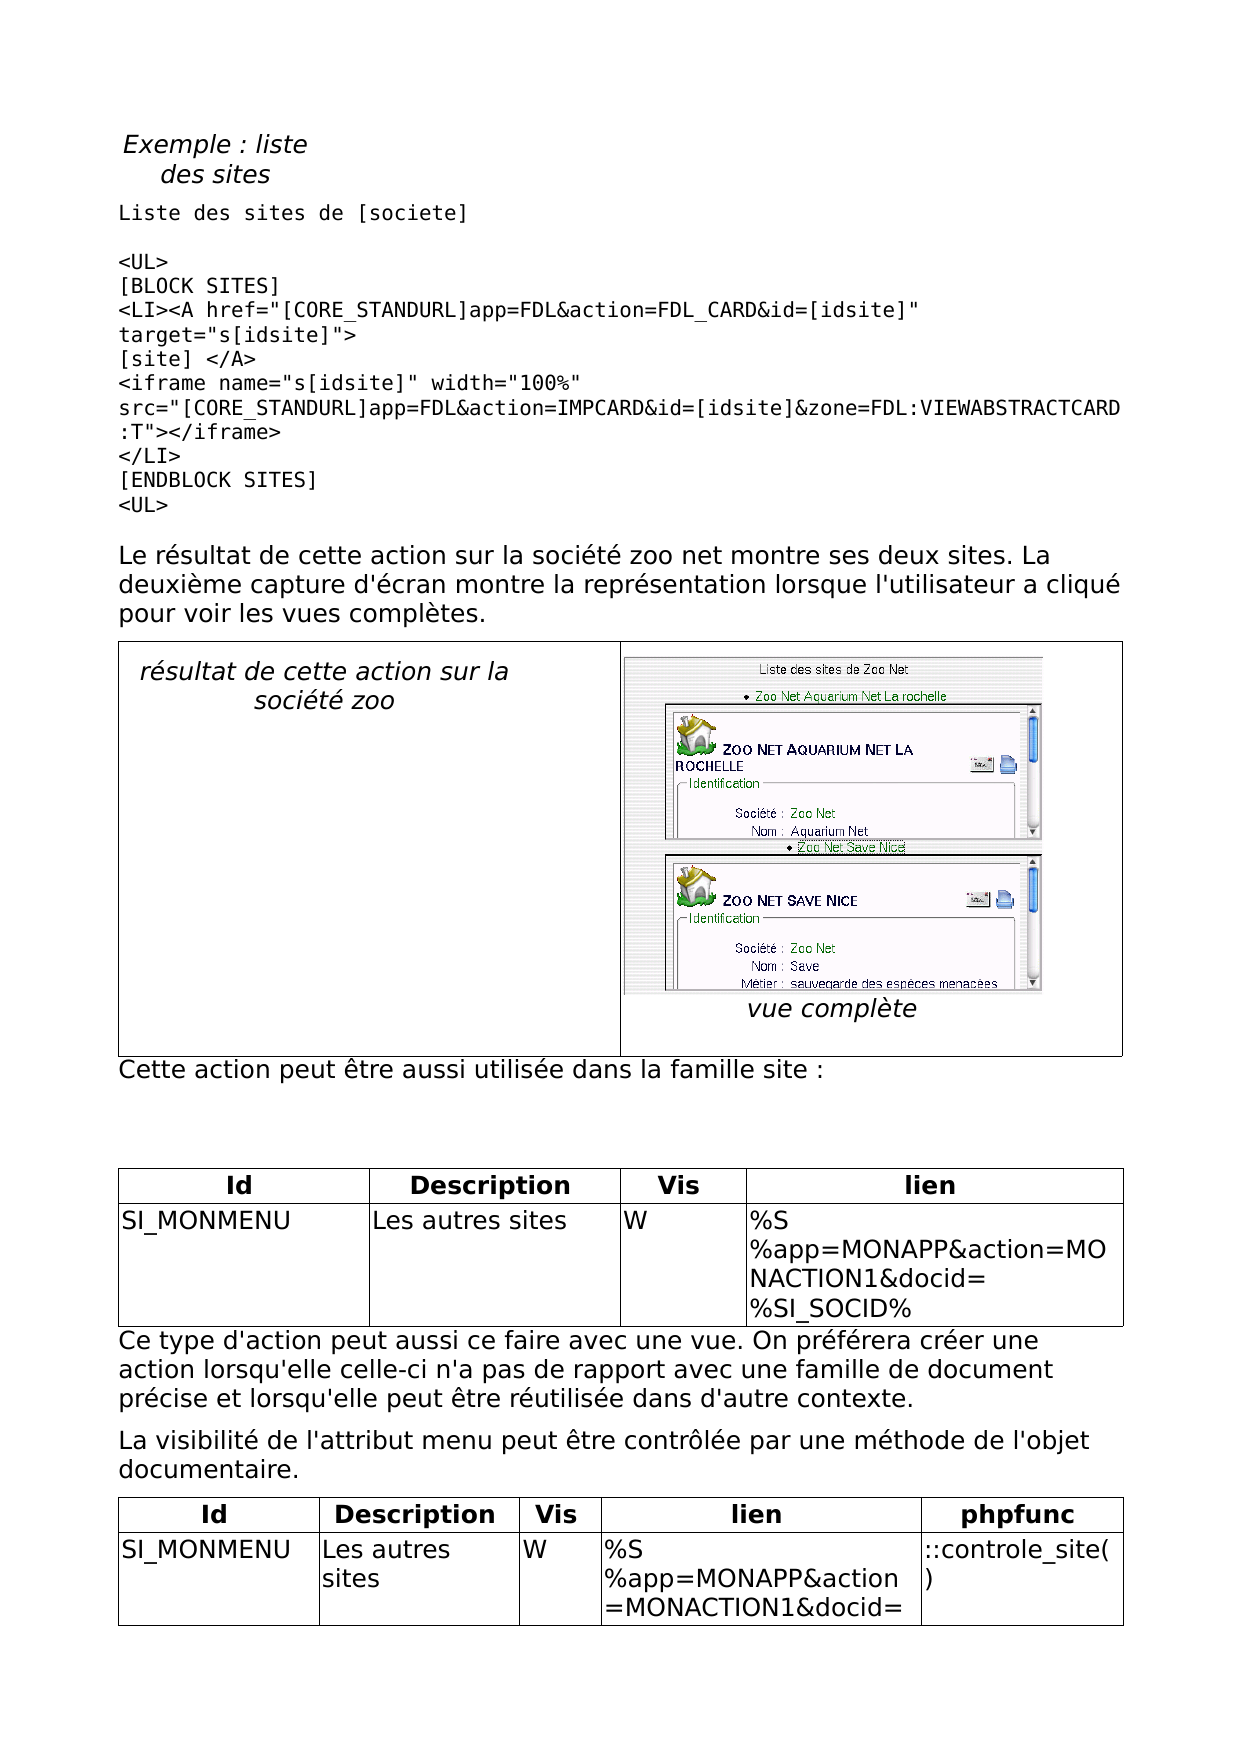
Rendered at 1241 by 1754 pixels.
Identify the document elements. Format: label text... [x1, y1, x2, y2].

table_header phpfunc [922, 1498, 1123, 1532]
picture [622, 656, 1044, 995]
text La visibilité de l'attribut menu peut être contrôlée par une méthode de l'objet documentaire. [118, 1426, 1122, 1484]
table_cell ::controle_site() [922, 1533, 1123, 1625]
table_header Description [320, 1498, 519, 1532]
table_header lien [747, 1169, 1123, 1203]
table_header [621, 642, 1122, 1056]
table_header Vis [520, 1498, 601, 1532]
table_cell SI_MONMENU [119, 1204, 369, 1326]
text Ce type d'action peut aussi ce faire avec une vue. On préférera créer une action lorsqu'elle celle-ci n'a pas de rapport avec une famille de document précise et lorsqu'elle peut être réutilisée dans d'autre contexte. [118, 1327, 1122, 1413]
table_cell Les autres sites [370, 1204, 620, 1326]
table_cell %S%app=MONAPP&action=MONACTION1&docid= [602, 1533, 921, 1625]
text Exemple : liste des sites [118, 131, 315, 189]
table_cell W [621, 1204, 746, 1326]
text Liste des sites de [societe] <UL> [BLOCK SITES] <LI><A href="[CORE_STANDURL]app=FDL&action=FDL_CARD&id=[idsite]" target="s[idsite]"> [site] </A> <iframe name="s[idsite]" width="100%" src="[CORE_STANDURL]app=FDL&action=IMPCARD&id=[idsite]&zone=FDL:VIEWABSTRACTCARD:T"></iframe> </LI> [ENDBLOCK SITES] <UL> [118, 201, 1122, 541]
table_header Id [119, 1169, 369, 1203]
table_cell W [520, 1533, 601, 1625]
table_cell %S%app=MONAPP&action=MONACTION1&docid=%SI_SOCID% [747, 1204, 1123, 1326]
text Le résultat de cette action sur la société zoo net montre ses deux sites. La deuxième capture d'écran montre la représentation lorsque l'utilisateur a cliqué pour voir les vues complètes. [118, 541, 1122, 629]
table_header lien [602, 1498, 921, 1532]
table_cell SI_MONMENU [119, 1533, 319, 1625]
table_header Description [370, 1169, 620, 1203]
table_header Id [119, 1498, 319, 1532]
table_header [119, 642, 620, 1056]
table_cell Les autres sites [320, 1533, 519, 1625]
table_header Vis [621, 1169, 746, 1203]
text Cette action peut être aussi utilisée dans la famille site : [118, 1057, 1122, 1085]
